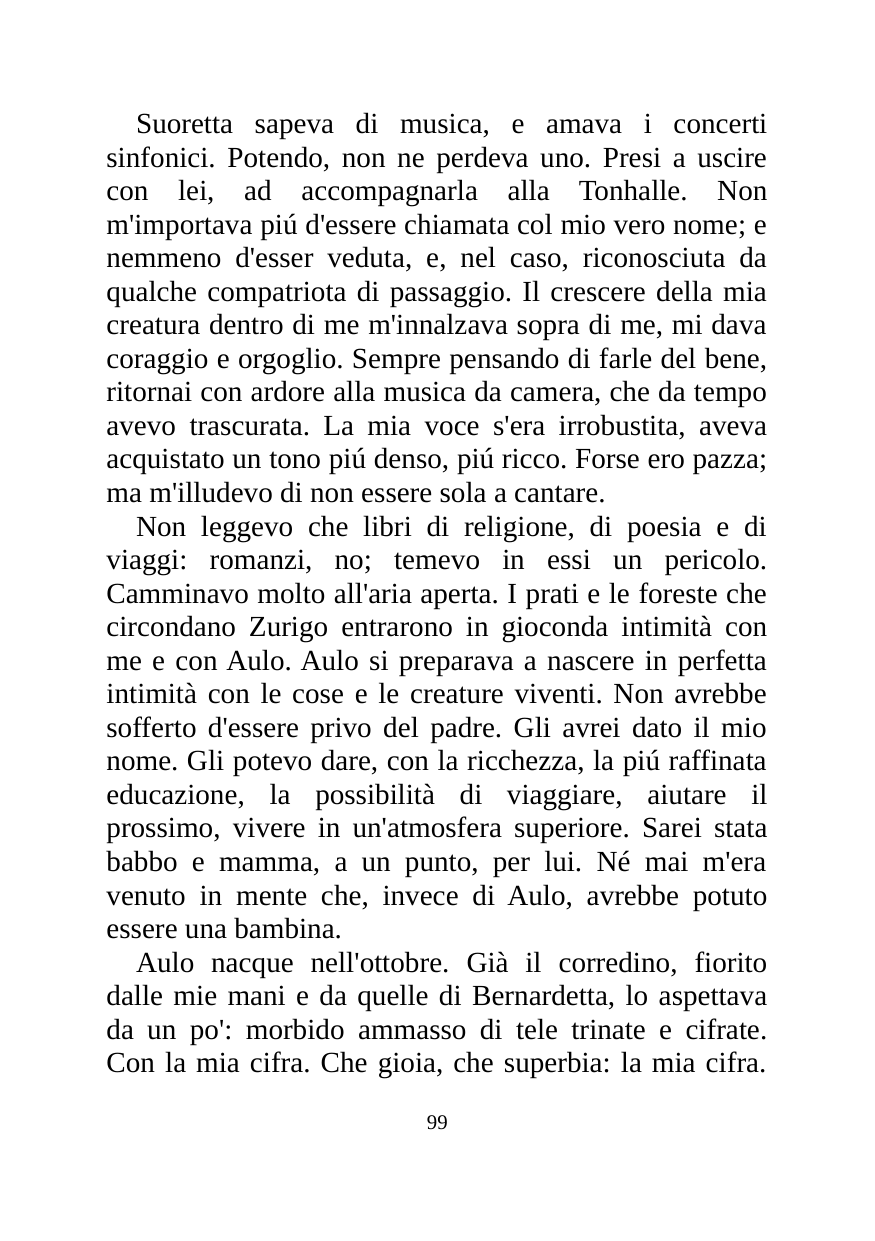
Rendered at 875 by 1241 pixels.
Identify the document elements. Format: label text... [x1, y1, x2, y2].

text Suoretta sapeva di musica, e amava i concerti sinfonici. Potendo, non ne perdeva uno. Presi a uscire con lei, ad accompagnarla alla Tonhalle. Non m'importava piú d'essere chiamata col mio vero nome; e nemmeno d'esser veduta, e, nel caso, riconosciuta da qualche compatriota di passaggio. Il crescere della mia creatura dentro di me m'innalzava sopra di me, mi dava coraggio e orgoglio. Sempre pensando di farle del bene, ritornai con ardore alla musica da camera, che da tempo avevo trascurata. La mia voce s'era irrobustita, aveva acquistato un tono piú denso, piú ricco. Forse ero pazza; ma m'illudevo di non essere sola a cantare. [106, 106, 768, 509]
text Aulo nacque nell'ottobre. Già il corredino, fiorito dalle mie mani e da quelle di Bernardetta, lo aspettava da un po': morbido ammasso di tele trinate e cifrate. Con la mia cifra. Che gioia, che superbia: la mia cifra. [106, 945, 768, 1079]
text Non leggevo che libri di religione, di poesia e di viaggi: romanzi, no; temevo in essi un pericolo. Camminavo molto all'aria aperta. I prati e le foreste che circondano Zurigo entrarono in gioconda intimità con me e con Aulo. Aulo si preparava a nascere in perfetta intimità con le cose e le creature viventi. Non avrebbe sofferto d'essere privo del padre. Gli avrei dato il mio nome. Gli potevo dare, con la ricchezza, la piú raffinata educazione, la possibilità di viaggiare, aiutare il prossimo, vivere in un'atmosfera superiore. Sarei stata babbo e mamma, a un punto, per lui. Né mai m'era venuto in mente che, invece di Aulo, avrebbe potuto essere una bambina. [106, 509, 768, 945]
